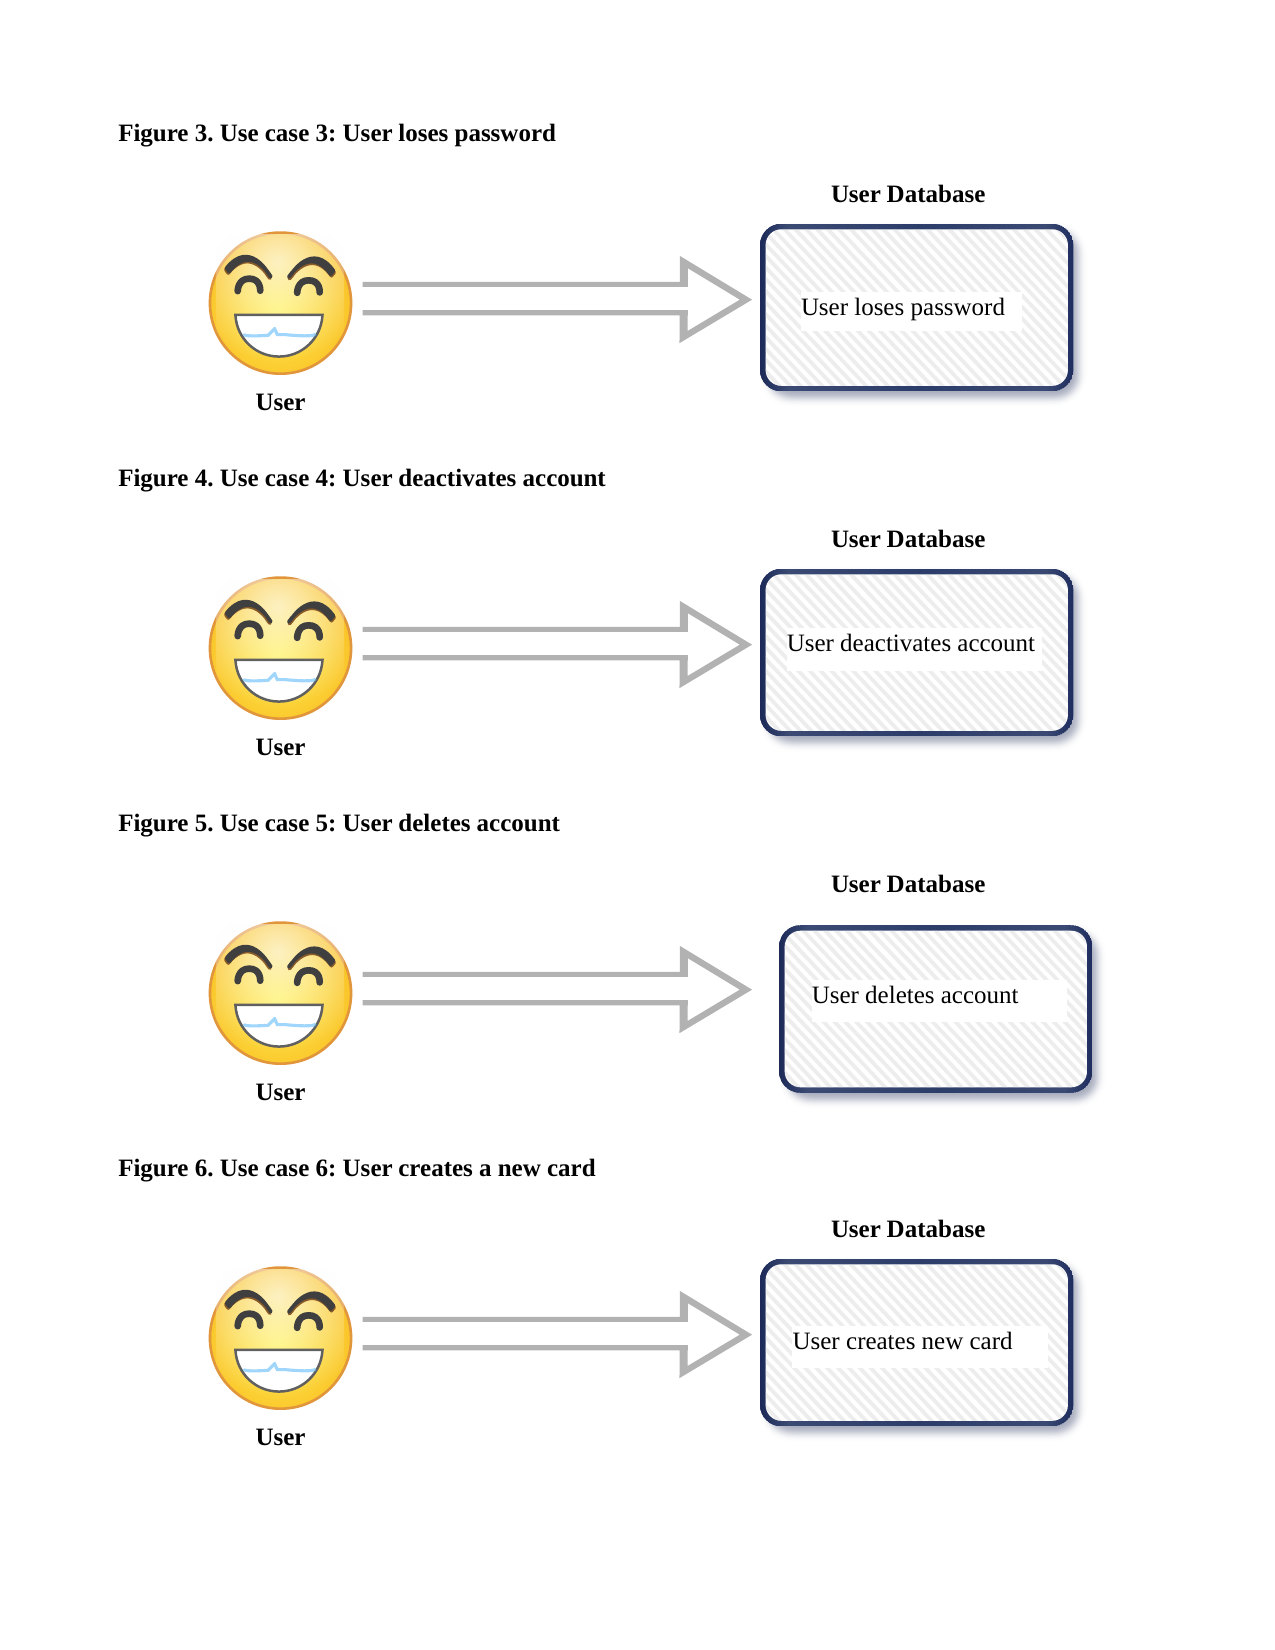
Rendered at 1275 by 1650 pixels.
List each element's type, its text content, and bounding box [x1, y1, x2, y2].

table_cell [218, 924, 235, 955]
table_cell [308, 1269, 325, 1280]
table_cell [321, 1269, 339, 1294]
text User deactivates account [787, 628, 1042, 657]
text User [196, 909, 364, 1106]
table_cell [218, 579, 235, 610]
text User loses password [801, 292, 1022, 321]
text User [196, 219, 364, 416]
text User [196, 1254, 364, 1451]
table_cell [308, 234, 325, 245]
text User [196, 564, 364, 761]
text Figure 4. Use case 4: User deactivates account [118, 463, 1157, 492]
table_cell [321, 924, 339, 949]
text [196, 1241, 364, 1254]
table_cell [321, 234, 339, 259]
text User deletes account [812, 980, 1067, 1009]
table_cell [321, 579, 339, 604]
text User Database [831, 179, 1004, 208]
text Figure 6. Use case 6: User creates a new card [118, 1153, 1157, 1182]
table_cell [230, 234, 249, 251]
text Figure 5. Use case 5: User deletes account [118, 808, 1157, 837]
text User Database [831, 1214, 1004, 1243]
table_header [338, 1280, 345, 1304]
text User Database [831, 524, 1004, 553]
table_cell [218, 1269, 235, 1300]
text User creates new card [792, 1326, 1048, 1354]
table_cell [218, 234, 235, 265]
text User Database [831, 869, 1004, 898]
table_cell [230, 1269, 249, 1286]
text [196, 551, 364, 564]
table_cell [230, 579, 249, 596]
table_cell [308, 579, 325, 590]
text [196, 206, 364, 219]
text [196, 896, 364, 909]
text Figure 3. Use case 3: User loses password [118, 118, 1157, 147]
